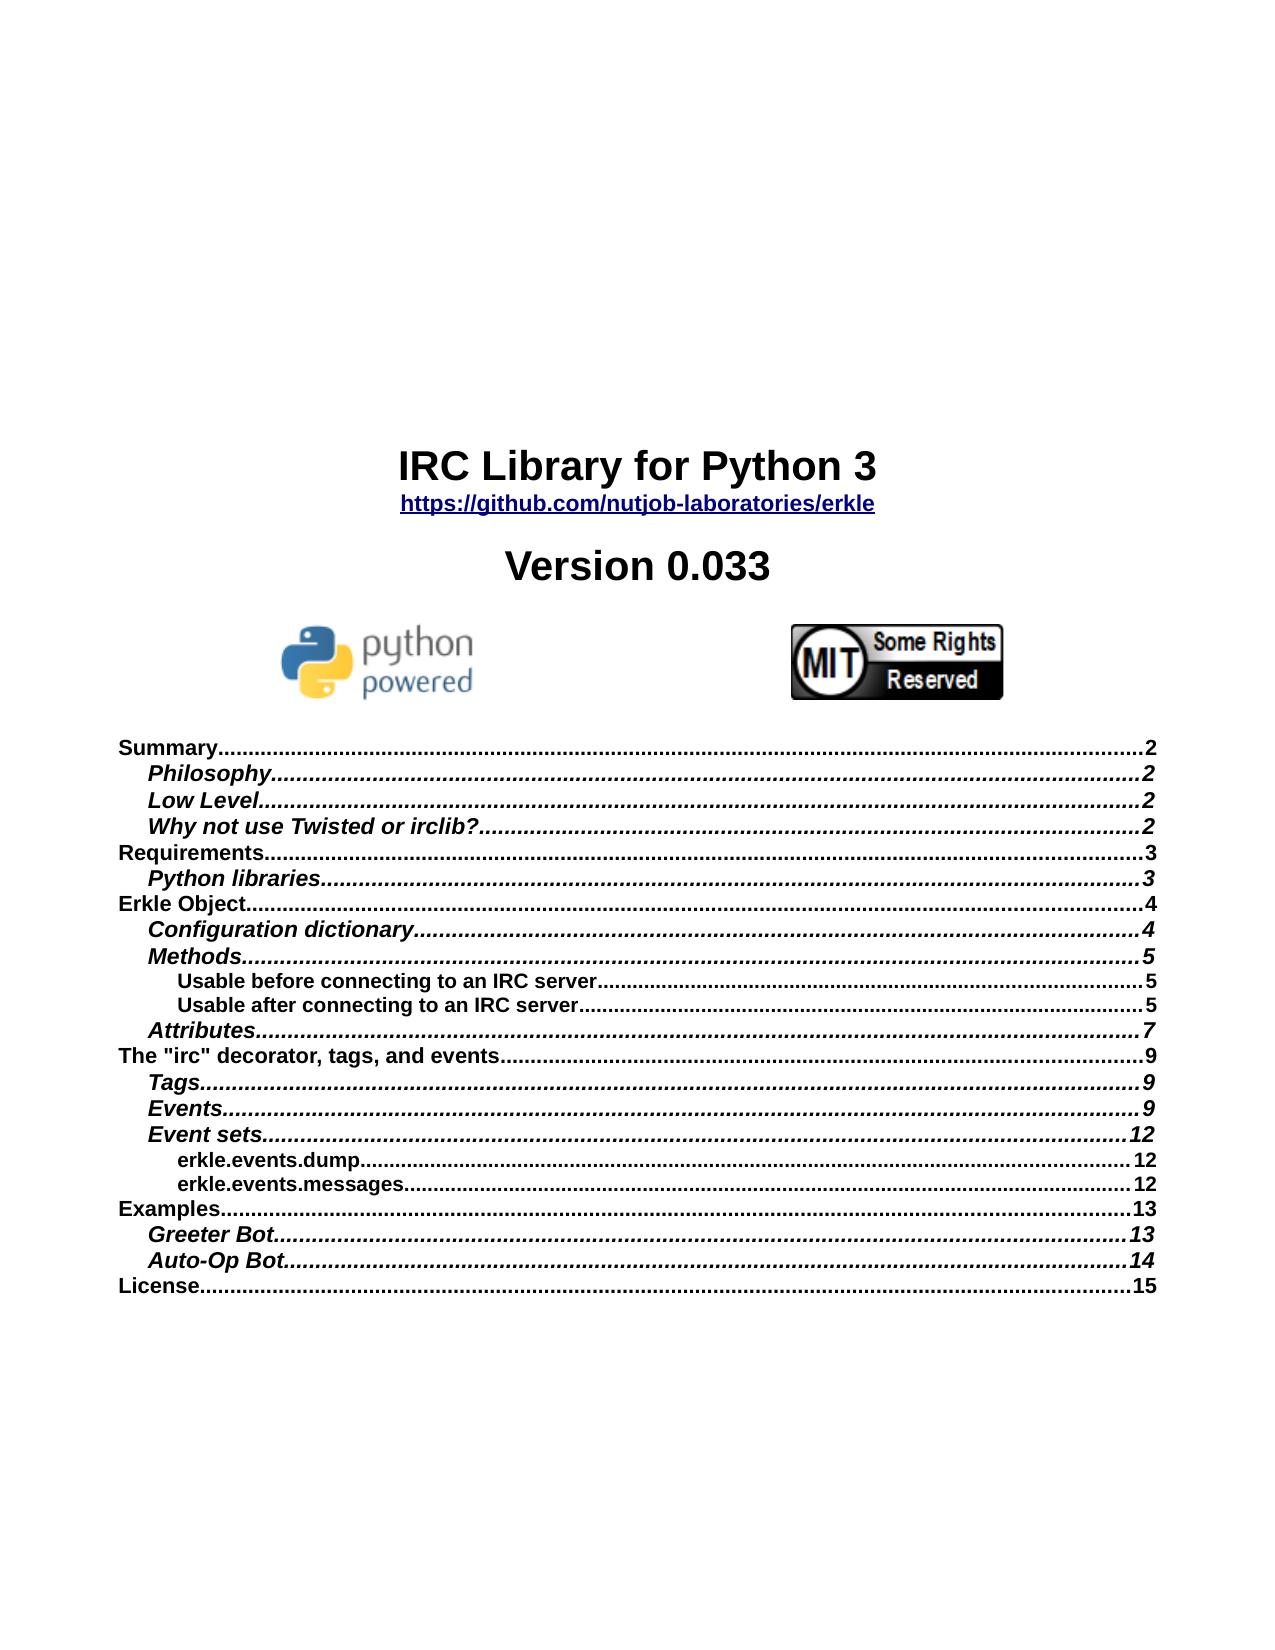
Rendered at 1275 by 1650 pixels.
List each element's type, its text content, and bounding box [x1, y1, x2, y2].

text Requirements 3 [118, 839, 1157, 865]
text erkle.events.dump 12 [177, 1147, 1157, 1171]
text Usable after connecting to an IRC server 5 [177, 993, 1157, 1017]
text Methods 5 [148, 943, 1157, 969]
text Low Level 2 [148, 787, 1157, 813]
text erkle.events.messages 12 [177, 1171, 1157, 1195]
text Configuration dictionary 4 [148, 916, 1157, 943]
table_header [638, 614, 1157, 710]
text Python libraries 3 [148, 865, 1157, 891]
text Auto-Op Bot 14 [148, 1247, 1157, 1273]
text Attributes 7 [148, 1017, 1157, 1043]
text IRC Library for Python 3 [118, 442, 1157, 489]
text Summary 2 [118, 735, 1157, 760]
picture [791, 624, 1004, 700]
text Examples 13 [118, 1195, 1157, 1221]
text Erkle Object 4 [118, 891, 1157, 916]
table_header [118, 614, 637, 710]
text Events 9 [148, 1095, 1157, 1121]
text The "irc" decorator, tags, and events 9 [118, 1043, 1157, 1068]
picture [271, 620, 484, 705]
text Philosophy 2 [148, 760, 1157, 787]
text Event sets 12 [148, 1121, 1157, 1147]
text Tags 9 [148, 1068, 1157, 1095]
text Version 0.033 [118, 541, 1157, 589]
text https://github.com/nutjob-laboratories/erkle [118, 489, 1157, 516]
text Usable before connecting to an IRC server 5 [177, 969, 1157, 993]
text Why not use Twisted or irclib? 2 [148, 813, 1157, 839]
text License 15 [118, 1273, 1157, 1298]
text Greeter Bot 13 [148, 1221, 1157, 1247]
